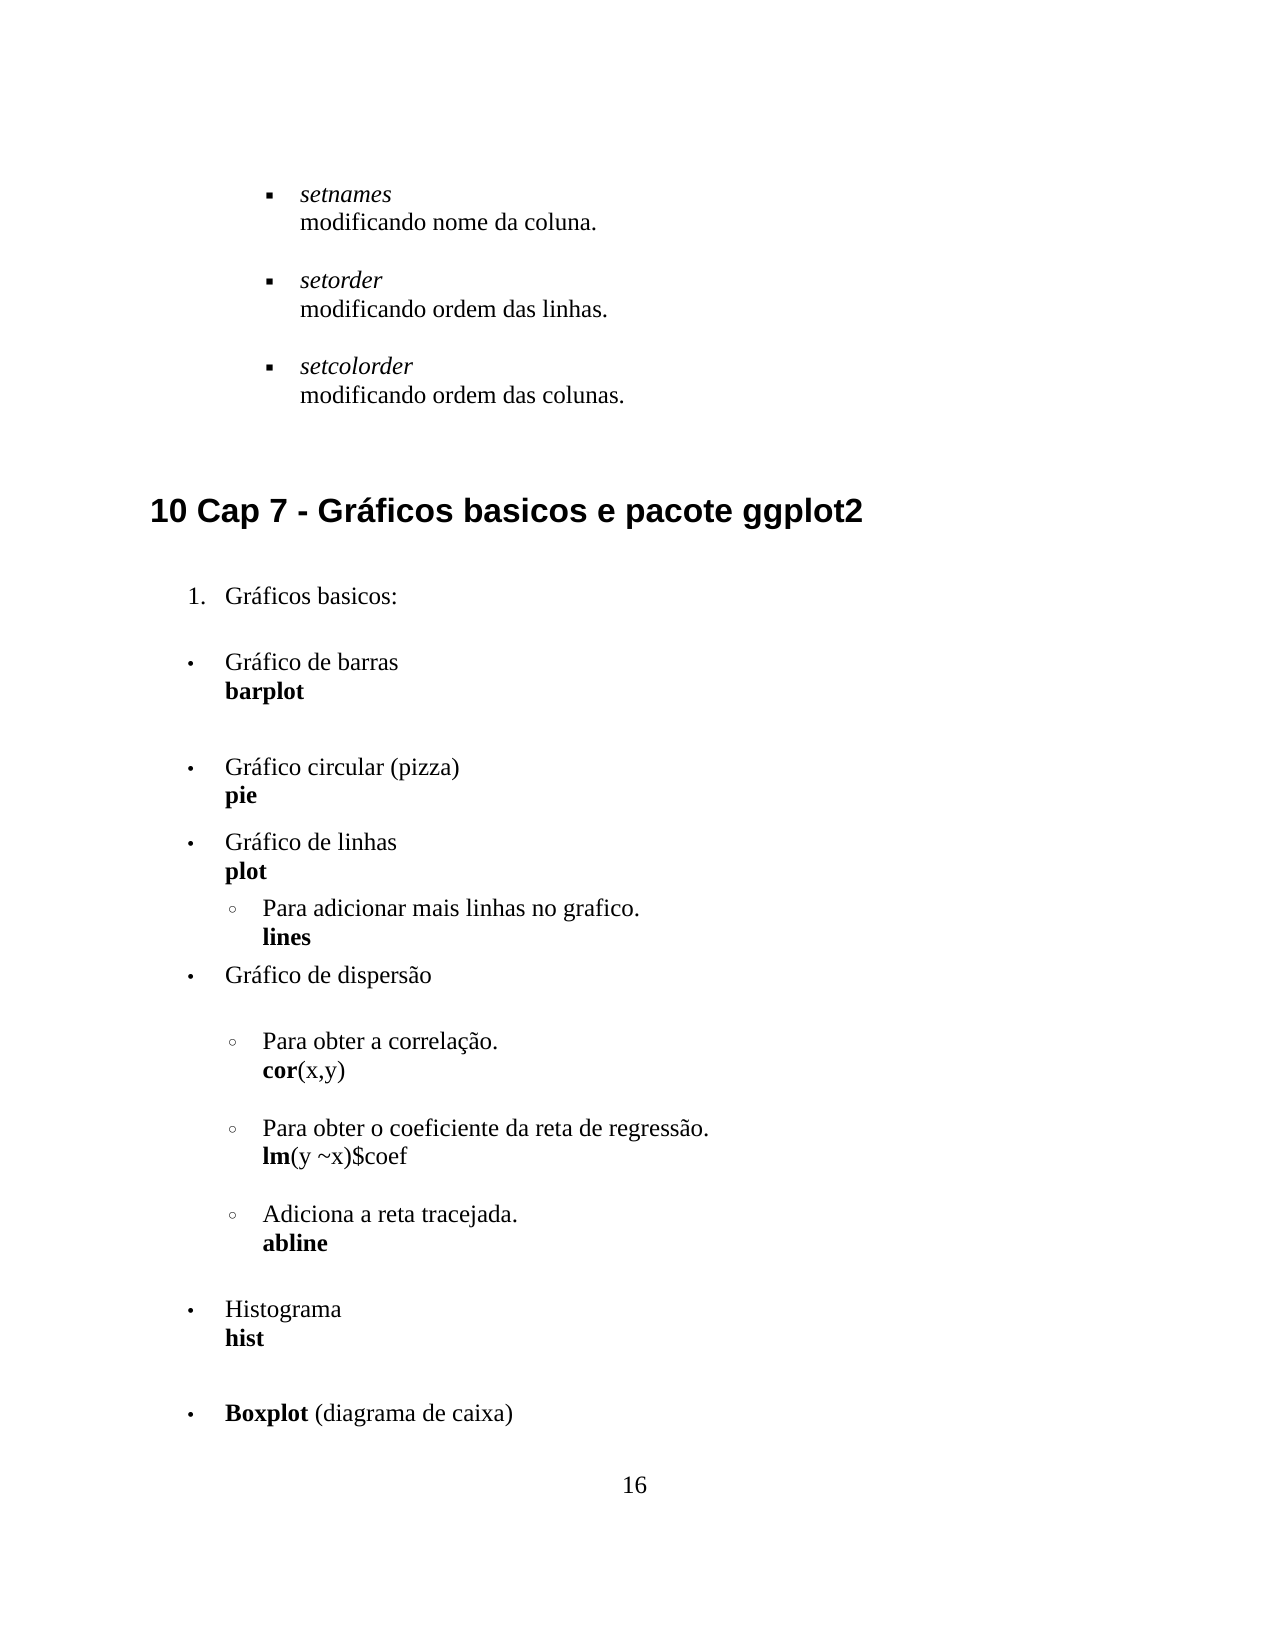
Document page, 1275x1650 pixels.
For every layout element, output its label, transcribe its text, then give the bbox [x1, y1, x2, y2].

subtitle 10 Cap 7 - Gráficos basicos e pacote ggplot2 [150, 491, 1125, 568]
list Gráfico de dispersão [187, 960, 1125, 1017]
list setcolorder modificando ordem das colunas. [262, 351, 1125, 437]
list Gráfico de barras barplot [187, 647, 1125, 734]
list Gráfico circular (pizza) pie [187, 752, 1125, 809]
list Para obter o coeficiente da reta de regressão. lm(y ~x)$coef [225, 1113, 1125, 1199]
list setorder modificando ordem das linhas. [262, 265, 1125, 351]
list Para adicionar mais linhas no grafico. lines [225, 893, 1125, 951]
list setnames modificando nome da coluna. [262, 179, 1125, 265]
list Para obter a correlação. cor(x,y) [225, 1026, 1125, 1113]
list Gráficos basicos: [187, 581, 1125, 638]
list Adiciona a reta tracejada. abline [225, 1199, 1125, 1285]
list Gráfico de linhas plot [187, 827, 1125, 884]
list [262, 150, 1125, 179]
list Histograma hist [187, 1294, 1125, 1380]
list Boxplot (diagrama de caixa) [187, 1398, 1125, 1427]
